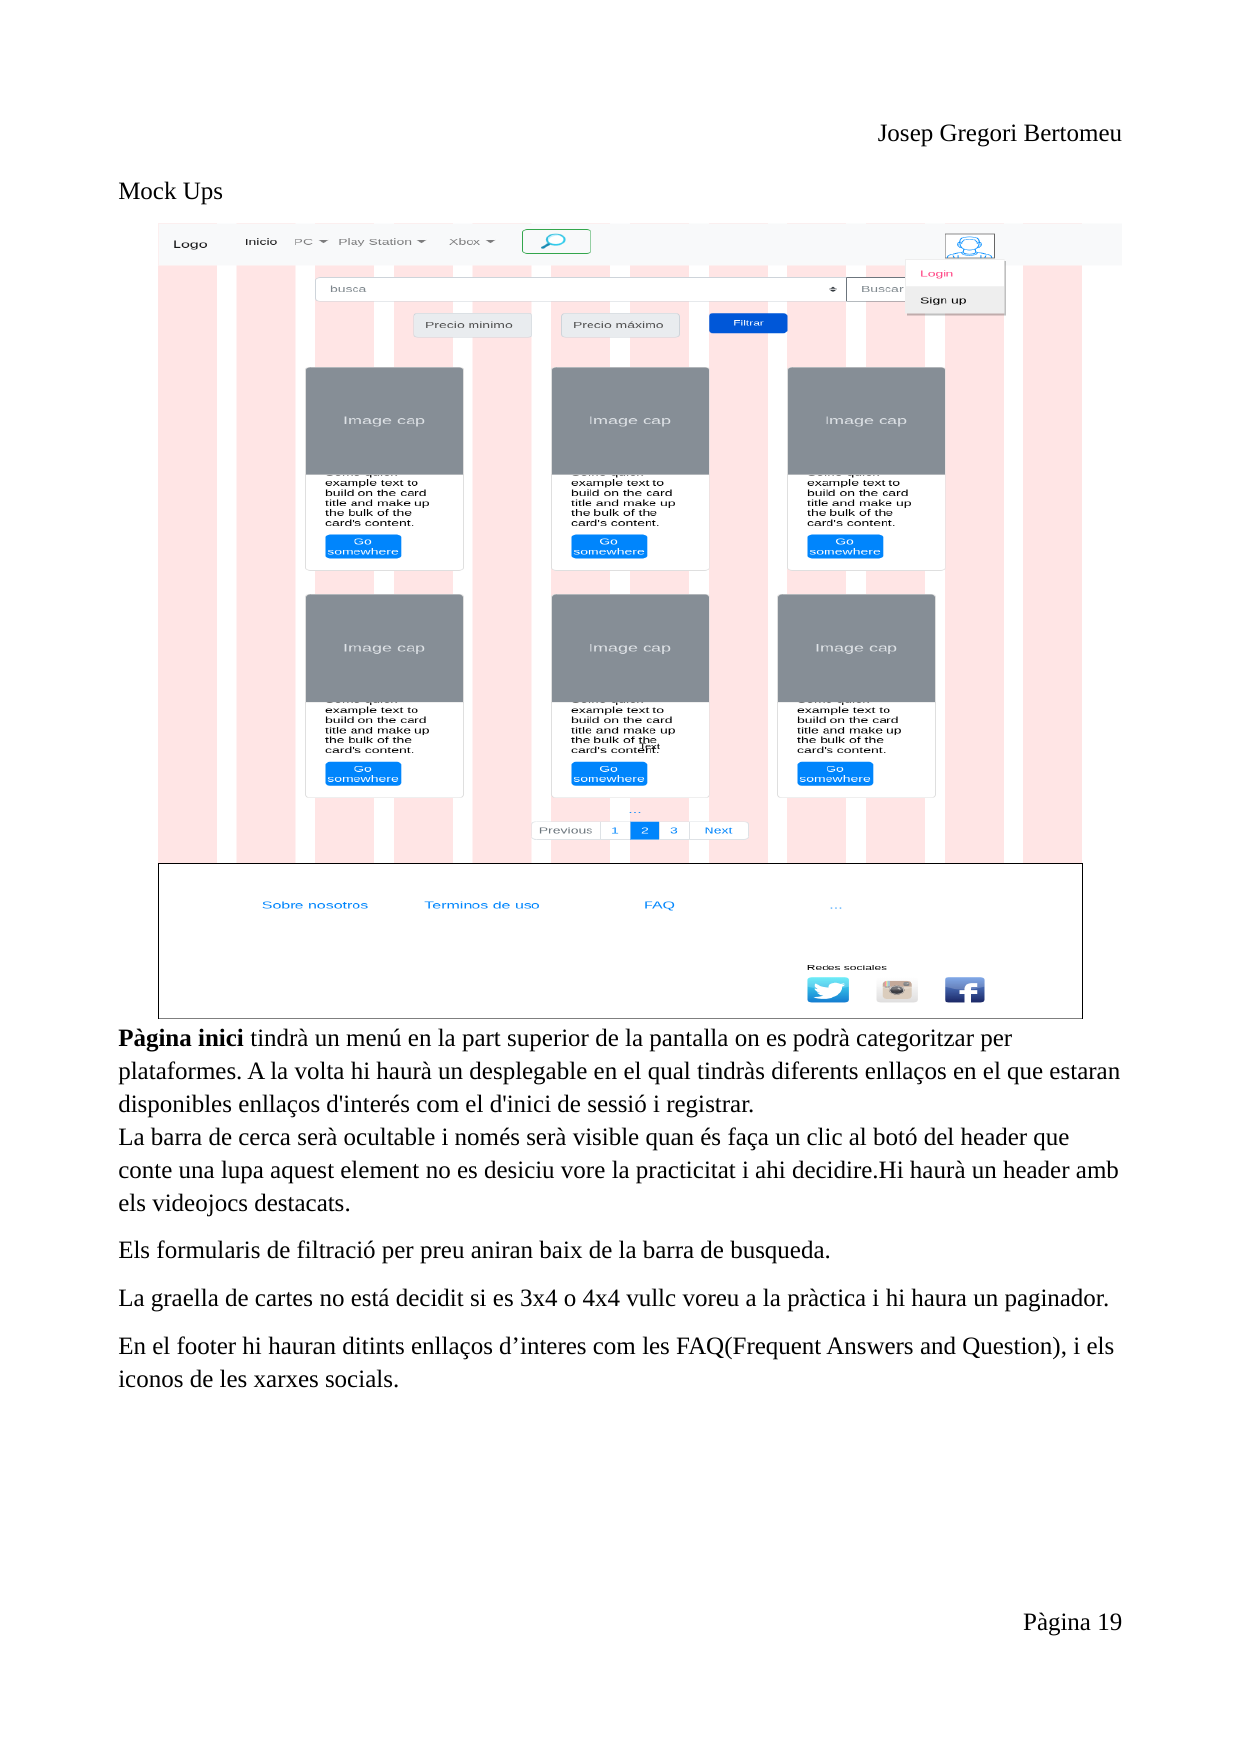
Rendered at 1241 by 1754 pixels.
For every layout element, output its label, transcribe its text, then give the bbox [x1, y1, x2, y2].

text Mock Ups [118, 176, 1122, 205]
text Els formularis de filtració per preu aniran baix de la barra de busqueda. [118, 1236, 1122, 1264]
text La graella de cartes no está decidit si es 3x4 o 4x4 vullc voreu a la pràctica i hi haura un paginador. [118, 1283, 1122, 1312]
text En el footer hi hauran ditints enllaços d’interes com les FAQ(Frequent Answers and Question), i els iconos de les xarxes socials. [118, 1331, 1122, 1392]
text Pàgina inici tindrà un menú en la part superior de la pantalla on es podrà categoritzar per plataformes. A la volta hi haurà un desplegable en el qual tindràs diferents enllaços en el que estaran disponibles enllaços d'interés com el d'inici de sessió i registrar. La barra de cerca serà ocultable i només serà visible quan és faça un clic al botó del header que conte una lupa aquest element no es desiciu vore la practicitat i ahi decidire.Hi haurà un header amb els videojocs destacats. [118, 1019, 1122, 1217]
picture [118, 223, 1123, 1019]
